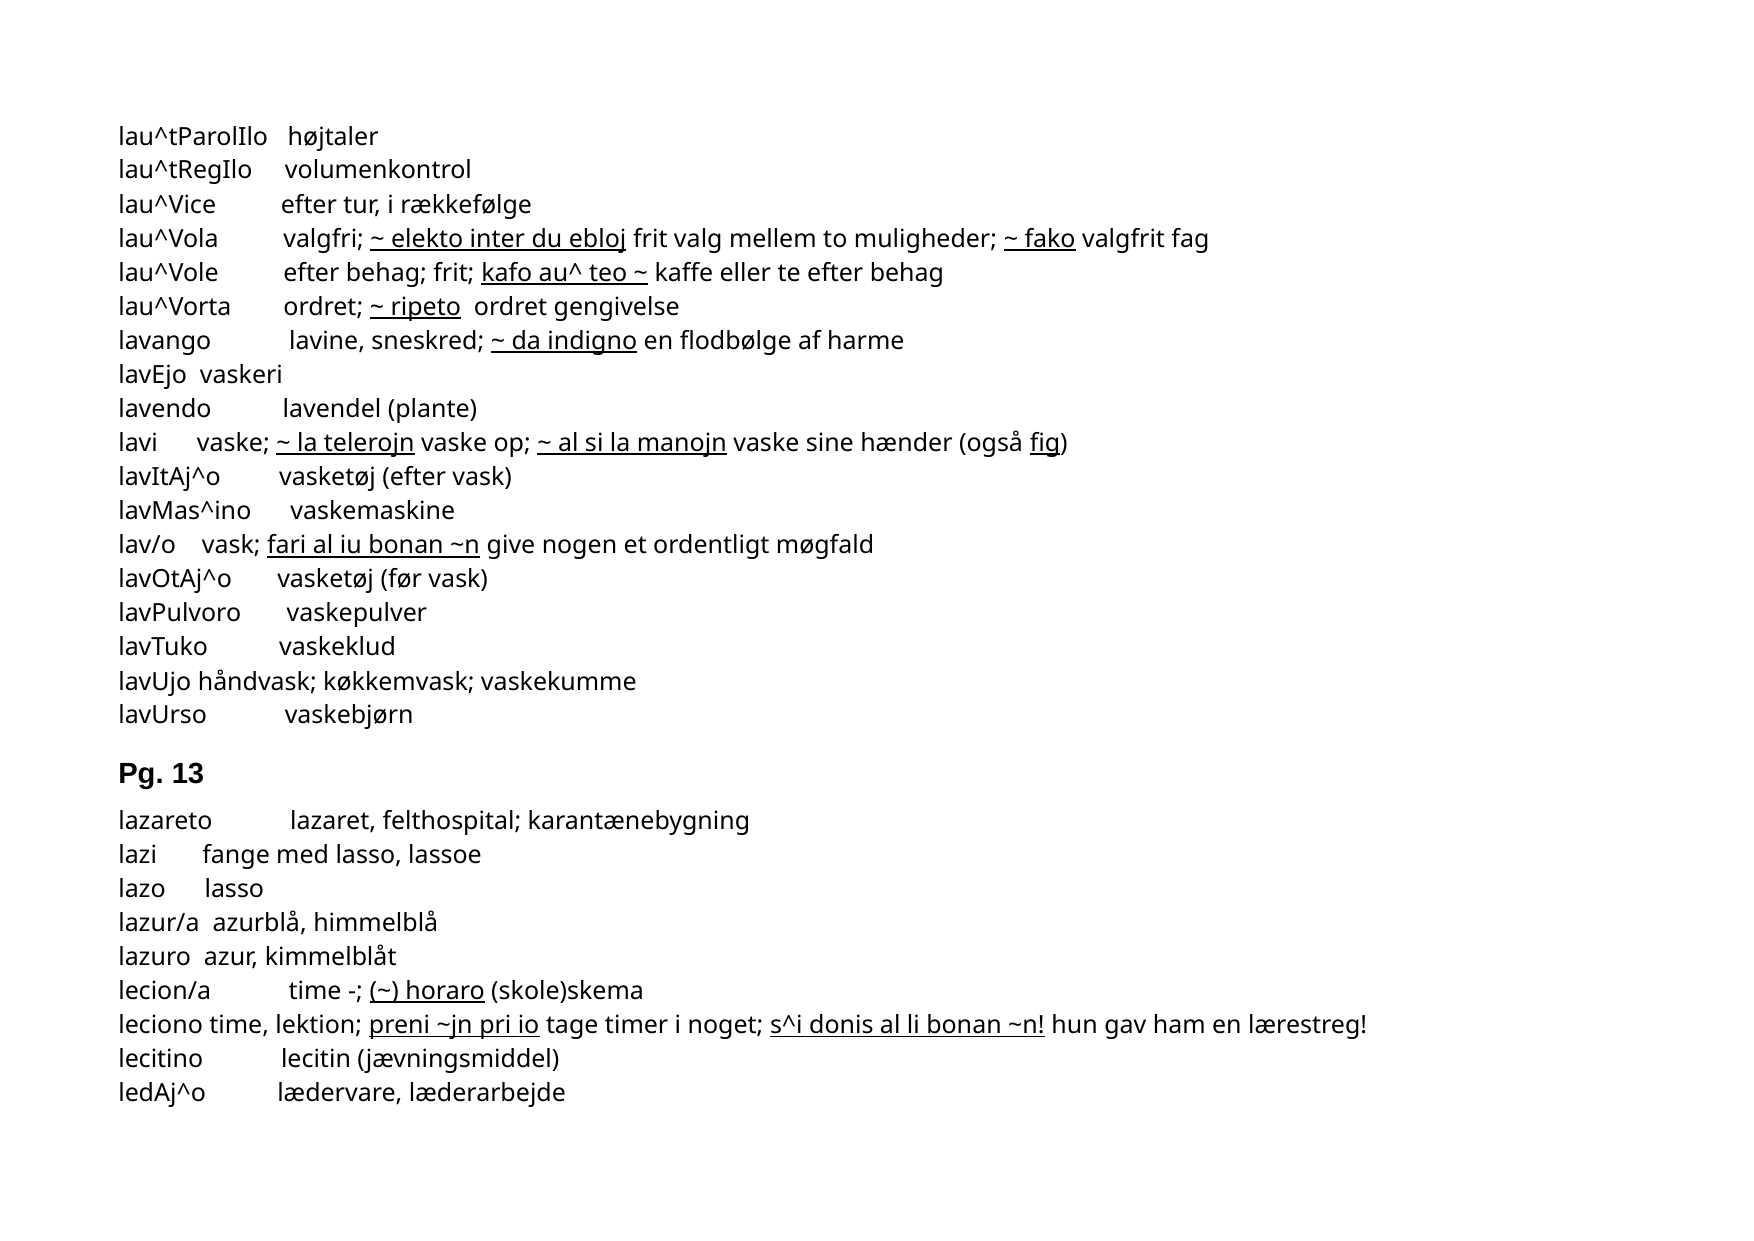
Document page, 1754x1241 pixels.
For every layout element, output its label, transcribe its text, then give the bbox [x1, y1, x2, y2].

table_header lau^tParolIlo højtaler lau^tRegIlo volumenkontrol lau^Vice efter tur, i rækkefølge lau^Vola valgfri; ~ elekto inter du ebloj frit valg mellem to muligheder; ~ fako valgfrit fag lau^Vole efter behag; frit; kafo au^ teo ~ kaffe eller te efter behag lau^Vorta ordret; ~ ripeto ordret gengivelse lavango lavine, sneskred; ~ da indigno en flodbølge af harme lavEjo vaskeri lavendo lavendel (plante) lavi vaske; ~ la telerojn vaske op; ~ al si la manojn vaske sine hænder (også fig) lavItAj^o vasketøj (efter vask) lavMas^ino vaskemaskine lav/o vask; fari al iu bonan ~n give nogen et ordentligt møgfald lavOtAj^o vasketøj (før vask) lavPulvoro vaskepulver lavTuko vaskeklud lavUjo håndvask; køkkemvask; vaskekumme lavUrso vaskebjørn Pg. 13 lazareto lazaret, felthospital; karantænebygning lazi fange med lasso, lassoe lazo lasso lazur/a azurblå, himmelblå lazuro azur, kimmelblåt lecion/a time -; (~) horaro (skole)skema leciono time, lektion; preni ~jn pri io tage timer i noget; s^i donis al li bonan ~n! hun gav ham en lærestreg! lecitino lecitin (jævningsmiddel) ledAj^o lædervare, læderarbejde [118, 118, 1636, 1109]
